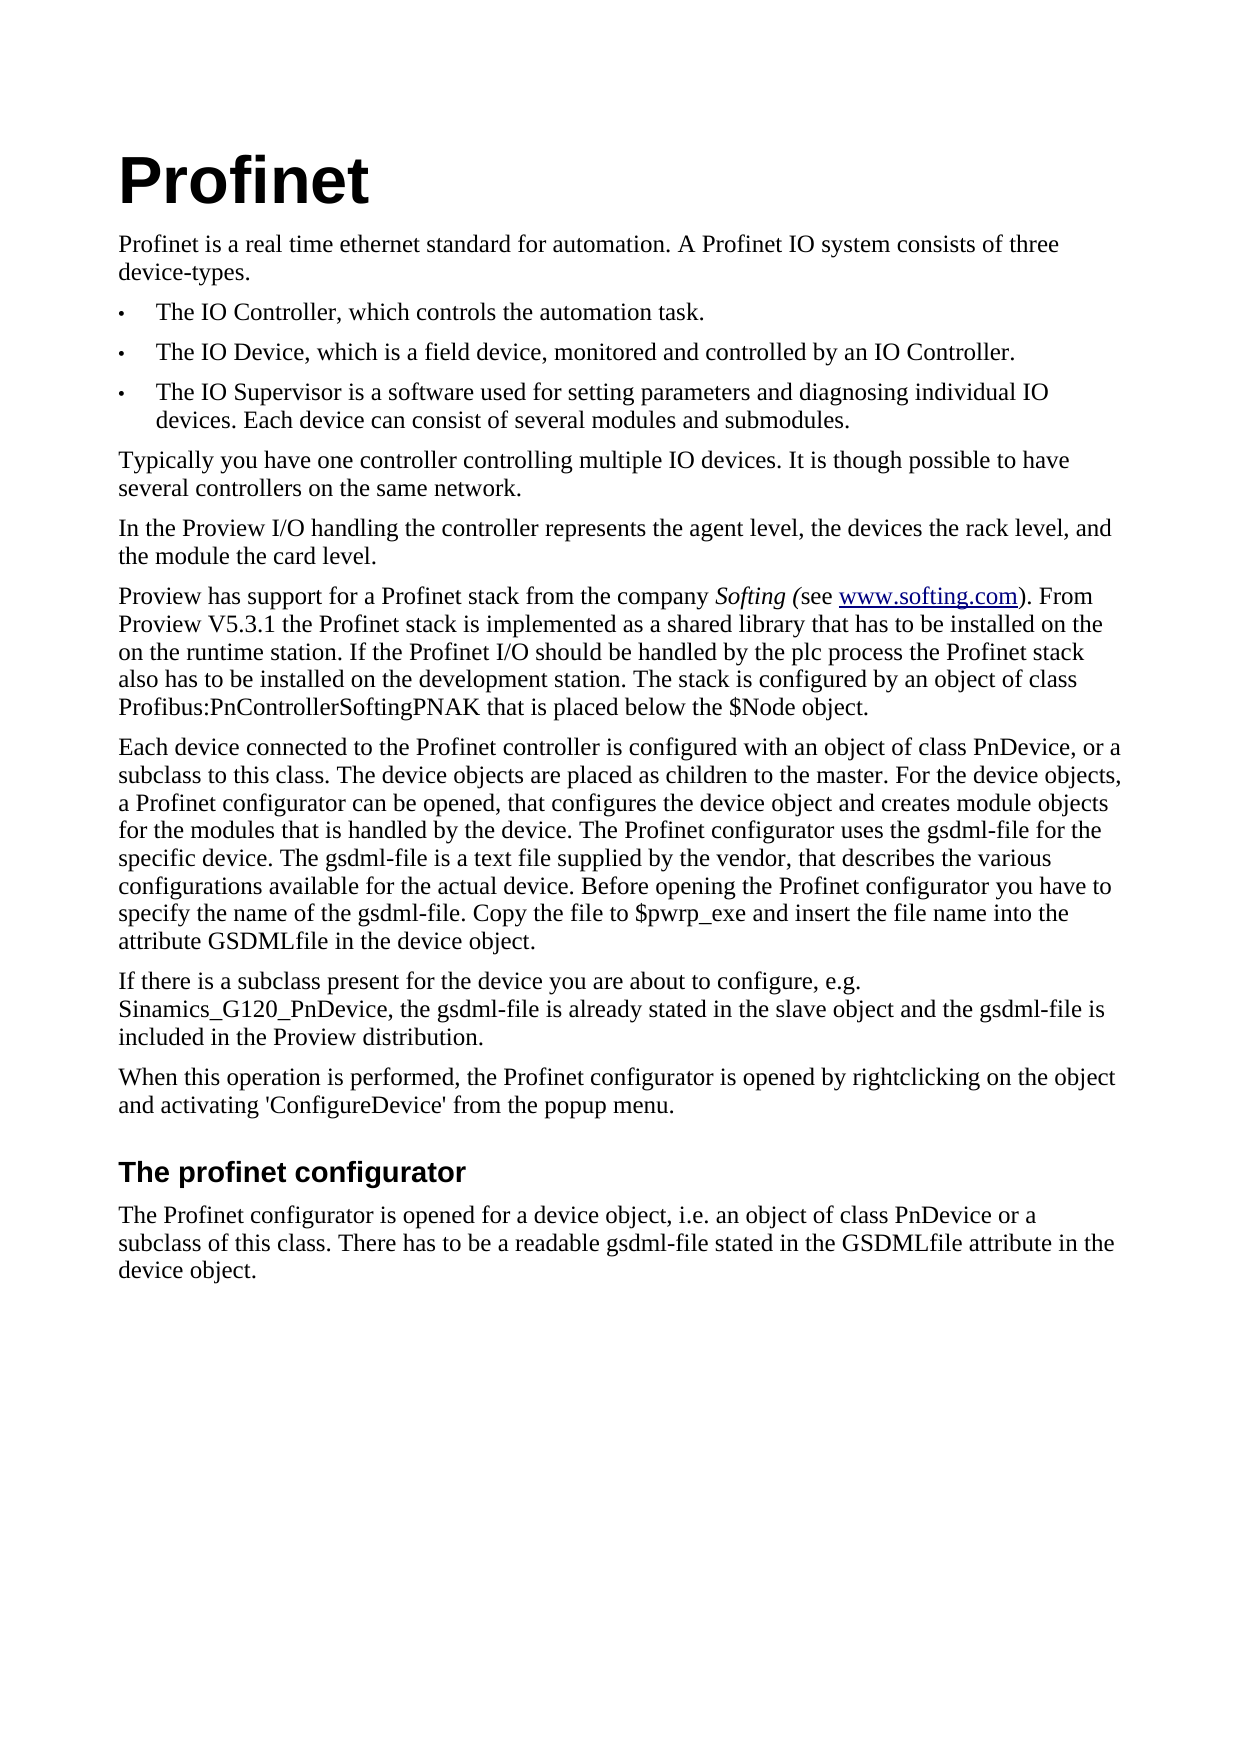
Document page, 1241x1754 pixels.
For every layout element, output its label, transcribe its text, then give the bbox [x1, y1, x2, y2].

text The Profinet configurator is opened for a device object, i.e. an object of class PnDevice or a subclass of this class. There has to be a readable gsdml-file stated in the GSDMLfile attribute in the device object. [118, 1201, 1122, 1284]
text Typically you have one controller controlling multiple IO devices. It is though possible to have several controllers on the same network. [118, 446, 1122, 502]
subtitle Profinet [118, 143, 1122, 218]
text Each device connected to the Profinet controller is configured with an object of class PnDevice, or a subclass to this class. The device objects are placed as children to the master. For the device objects, a Profinet configurator can be opened, that configures the device object and creates module objects for the modules that is handled by the device. The Profinet configurator uses the gsdml-file for the specific device. The gsdml-file is a text file supplied by the vendor, that describes the various configurations available for the actual device. Before opening the Profinet configurator you have to specify the name of the gsdml-file. Copy the file to $pwrp_exe and insert the file name into the attribute GSDMLfile in the device object. [118, 733, 1122, 955]
text If there is a subclass present for the device you are about to configure, e.g. Sinamics_G120_PnDevice, the gsdml-file is already stated in the slave object and the gsdml-file is included in the Proview distribution. [118, 967, 1122, 1051]
text When this operation is performed, the Profinet configurator is opened by rightclicking on the object and activating 'ConfigureDevice' from the popup menu. [118, 1063, 1122, 1118]
text Proview has support for a Profinet stack from the company Softing (see www.softing.com). From Proview V5.3.1 the Profinet stack is implemented as a shared library that has to be installed on the on the runtime station. If the Profinet I/O should be handled by the plc process the Profinet stack also has to be installed on the development station. The stack is configured by an object of class Profibus:PnControllerSoftingPNAK that is placed below the $Node object. [118, 582, 1122, 721]
list The IO Device, which is a field device, monitored and controlled by an IO Controller. [118, 338, 1122, 366]
list The IO Supervisor is a software used for setting parameters and diagnosing individual IO devices. Each device can consist of several modules and submodules. [118, 378, 1122, 434]
list The IO Controller, which controls the automation task. [118, 298, 1122, 326]
text In the Proview I/O handling the controller represents the agent level, the devices the rack level, and the module the card level. [118, 514, 1122, 570]
text Profinet is a real time ethernet standard for automation. A Profinet IO system consists of three device-types. [118, 230, 1122, 286]
subtitle The profinet configurator [118, 1156, 1122, 1188]
